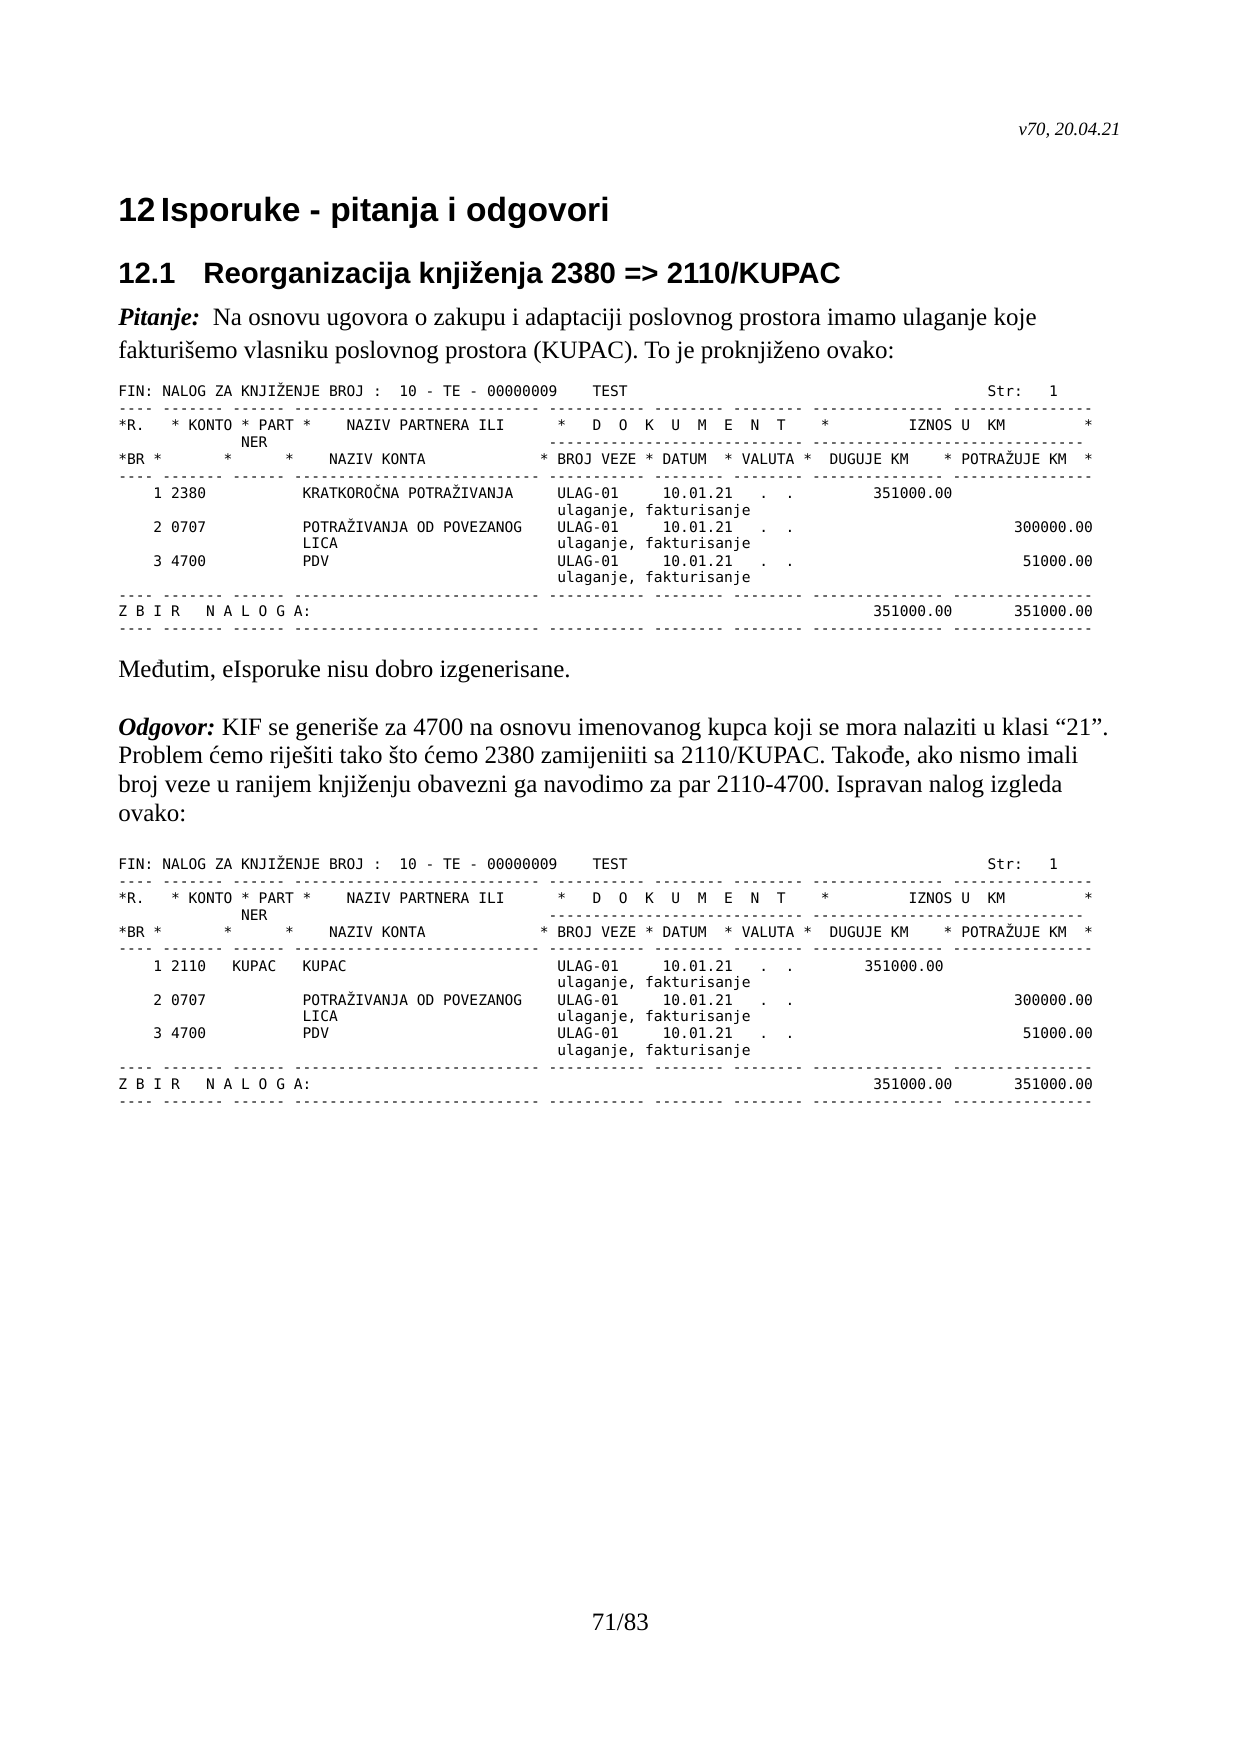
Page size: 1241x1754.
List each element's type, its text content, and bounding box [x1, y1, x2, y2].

text 3 4700 PDV ULAG-01 10.01.21 . . 51000.00 [118, 1025, 1122, 1042]
text Z B I R N A L O G A: 351000.00 351000.00 [118, 1076, 1122, 1093]
text ---- ------- ------ ---------------------------- ----------- -------- -------- --------------- ---------------- [118, 586, 1122, 603]
text 1 2110 KUPAC KUPAC ULAG-01 10.01.21 . . 351000.00 [118, 957, 1122, 974]
text *BR * * * NAZIV KONTA * BROJ VEZE * DATUM * VALUTA * DUGUJE KM * POTRAŽUJE KM * [118, 923, 1122, 940]
text ---- ------- ------ ---------------------------- ----------- -------- -------- --------------- ---------------- [118, 467, 1122, 484]
text ---- ------- ------ ---------------------------- ----------- -------- -------- --------------- ---------------- [118, 399, 1122, 417]
text ulaganje, fakturisanje [118, 1042, 1122, 1059]
text *R. * KONTO * PART * NAZIV PARTNERA ILI * D O K U M E N T * IZNOS U KM * [118, 889, 1122, 906]
text NER ----------------------------- ------------------------------- [118, 906, 1122, 923]
text ulaganje, fakturisanje [118, 501, 1122, 518]
text *R. * KONTO * PART * NAZIV PARTNERA ILI * D O K U M E N T * IZNOS U KM * [118, 417, 1122, 433]
text ---- ------- ------ ---------------------------- ----------- -------- -------- --------------- ---------------- [118, 1059, 1122, 1076]
text NER ----------------------------- ------------------------------- [118, 433, 1122, 451]
text ulaganje, fakturisanje [118, 569, 1122, 586]
text Z B I R N A L O G A: 351000.00 351000.00 [118, 603, 1122, 620]
text LICA ulaganje, fakturisanje [118, 535, 1122, 552]
text ---- ------- ------ ---------------------------- ----------- -------- -------- --------------- ---------------- [118, 620, 1122, 637]
subtitle Reorganizacija knjiženja 2380 => 2110/KUPAC [118, 256, 1122, 289]
text ---- ------- ------ ---------------------------- ----------- -------- -------- --------------- ---------------- [118, 940, 1122, 957]
text 2 0707 POTRAŽIVANJA OD POVEZANOG ULAG-01 10.01.21 . . 300000.00 [118, 518, 1122, 535]
text Pitanje: Na osnovu ugovora o zakupu i adaptaciji poslovnog prostora imamo ulaganje koje fakturišemo vlasniku poslovnog prostora (KUPAC). To je proknjiženo ovako: [118, 302, 1122, 364]
text ulaganje, fakturisanje [118, 974, 1122, 991]
text ---- ------- ------ ---------------------------- ----------- -------- -------- --------------- ---------------- [118, 1093, 1122, 1110]
text 3 4700 PDV ULAG-01 10.01.21 . . 51000.00 [118, 552, 1122, 569]
text Međutim, eIsporuke nisu dobro izgenerisane. [118, 654, 1122, 683]
text FIN: NALOG ZA KNJIŽENJE BROJ : 10 - TE - 00000009 TEST Str: 1 [118, 383, 1122, 399]
text 2 0707 POTRAŽIVANJA OD POVEZANOG ULAG-01 10.01.21 . . 300000.00 [118, 991, 1122, 1008]
text Odgovor: KIF se generiše za 4700 na osnovu imenovanog kupca koji se mora nalaziti u klasi “21”. Problem ćemo riješiti tako što ćemo 2380 zamijeniiti sa 2110/KUPAC. Takođe, ako nismo imali broj veze u ranijem knjiženju obavezni ga navodimo za par 2110-4700. Ispravan nalog izgleda ovako: [118, 712, 1122, 827]
text LICA ulaganje, fakturisanje [118, 1008, 1122, 1025]
subtitle Isporuke - pitanja i odgovori [118, 190, 1122, 229]
text FIN: NALOG ZA KNJIŽENJE BROJ : 10 - TE - 00000009 TEST Str: 1 [118, 856, 1122, 872]
text 1 2380 KRATKOROČNA POTRAŽIVANJA ULAG-01 10.01.21 . . 351000.00 [118, 484, 1122, 501]
text *BR * * * NAZIV KONTA * BROJ VEZE * DATUM * VALUTA * DUGUJE KM * POTRAŽUJE KM * [118, 451, 1122, 467]
text ---- ------- ------ ---------------------------- ----------- -------- -------- --------------- ---------------- [118, 872, 1122, 889]
